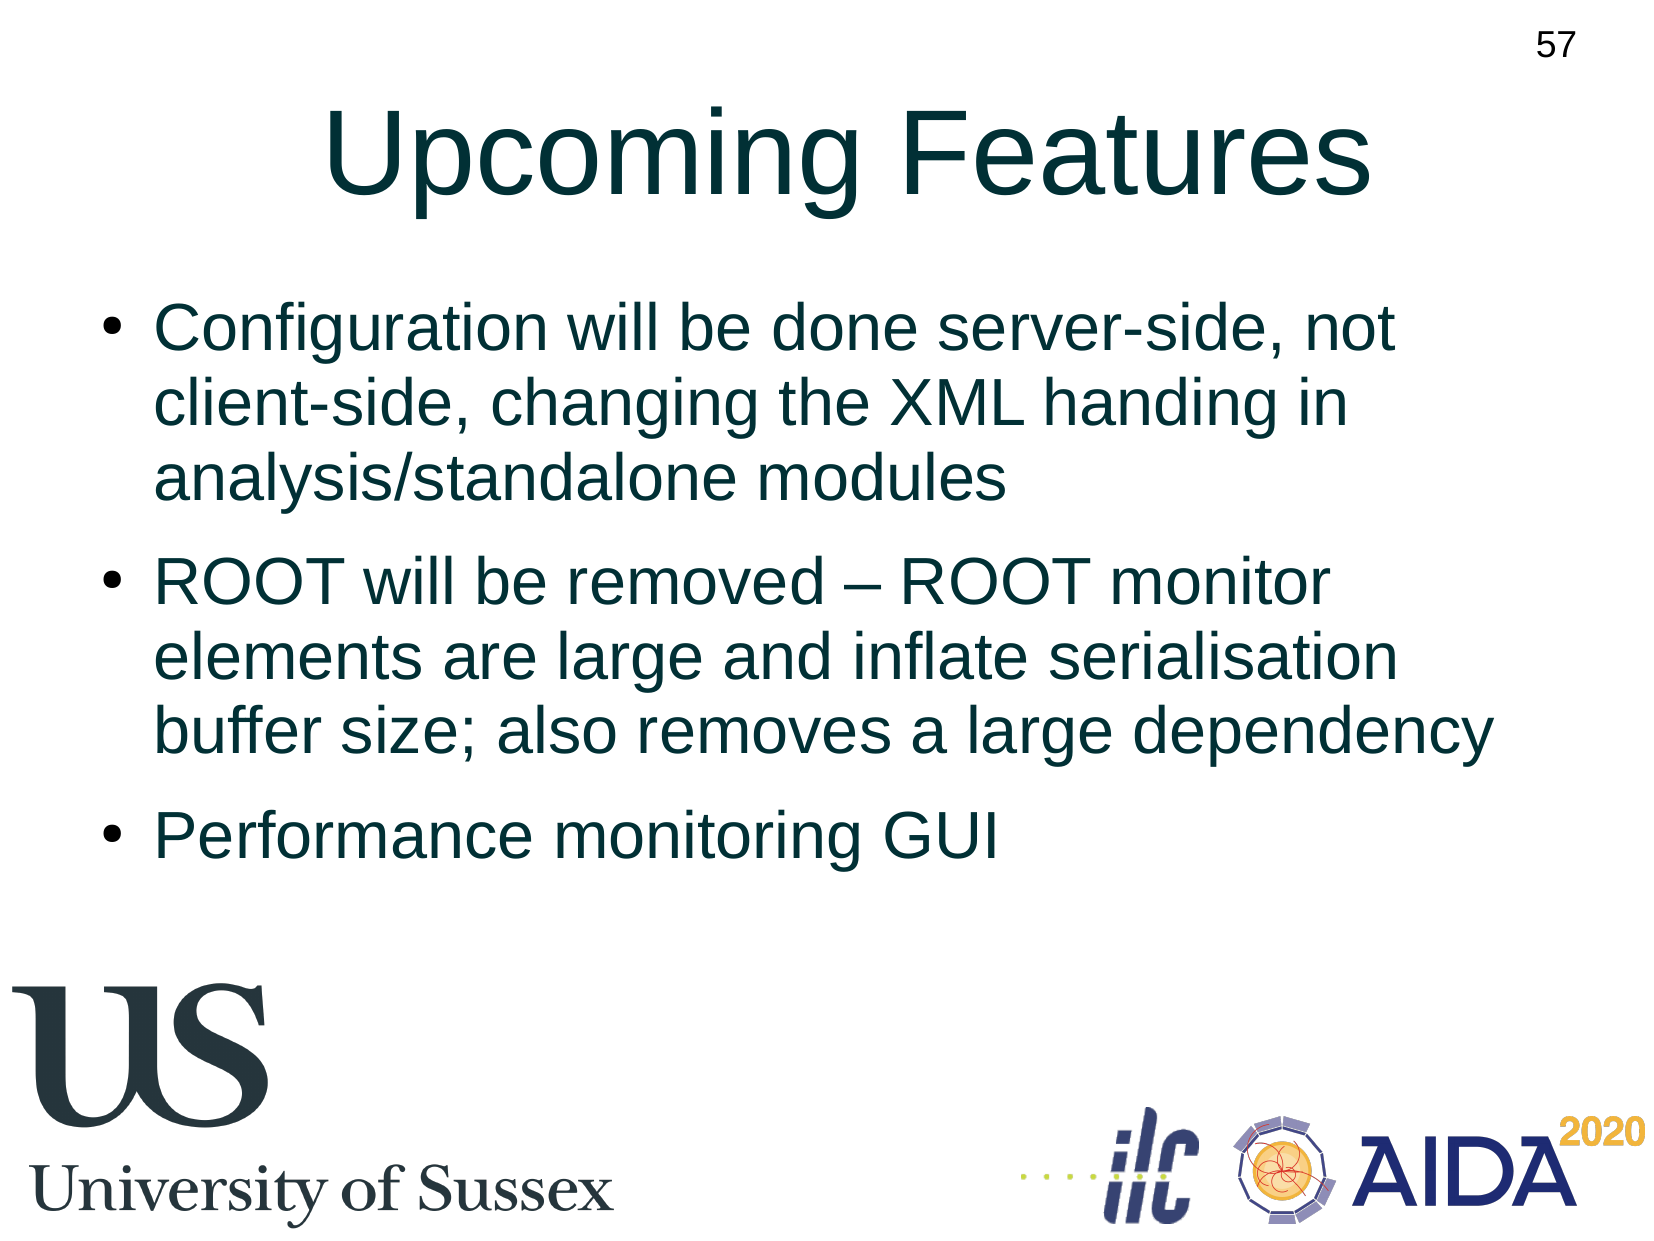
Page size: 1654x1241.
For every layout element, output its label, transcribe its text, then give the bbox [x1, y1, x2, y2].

picture [1233, 1116, 1645, 1224]
text_box [1521, 16, 1654, 84]
title Upcoming Features [82, 49, 1571, 257]
picture [11, 982, 615, 1229]
list Configuration will be done server-side, not client-side, changing the XML handing in analysis/standalone modules ROOT will be removed – ROOT monitor elements are large and inflate serialisation buffer size; also removes a large dependency Performance monitoring GUI [82, 290, 1571, 957]
picture [1021, 1107, 1199, 1224]
